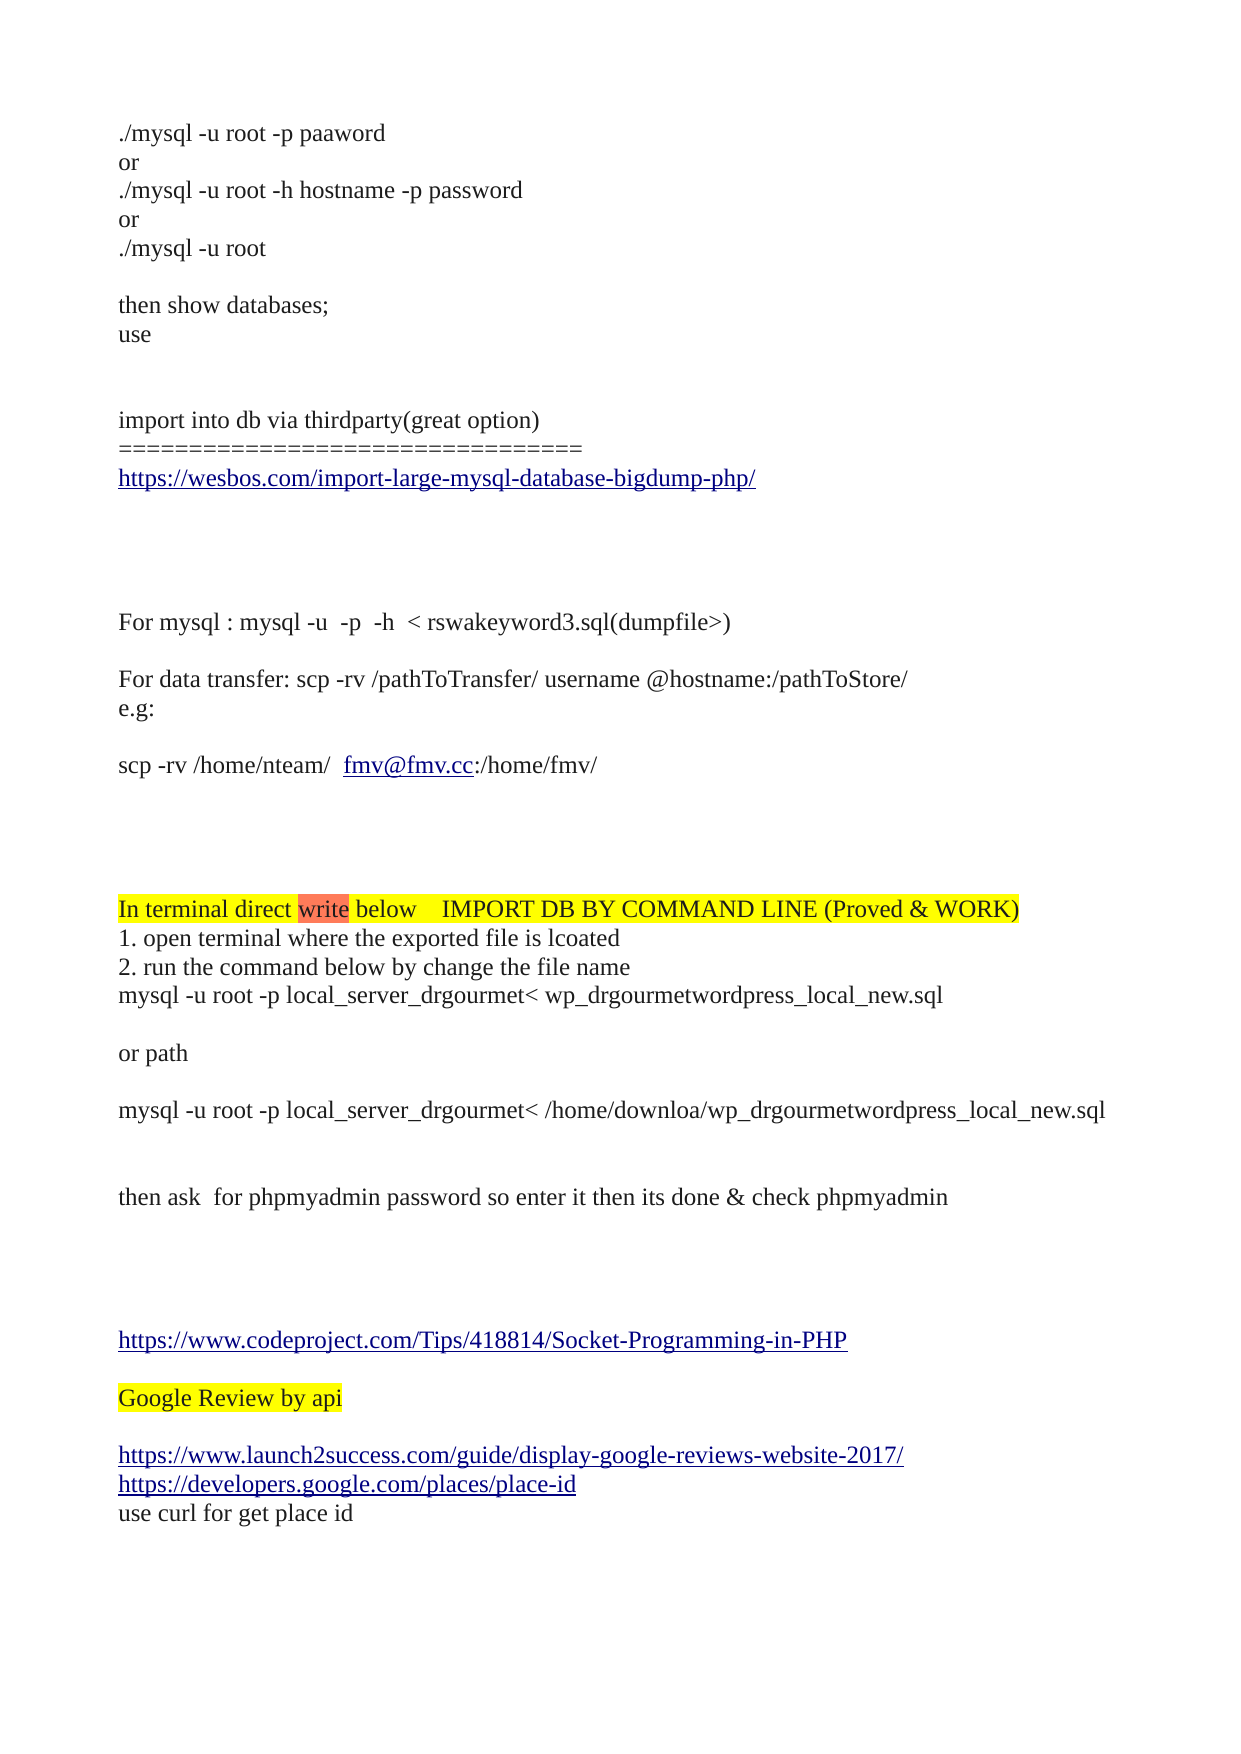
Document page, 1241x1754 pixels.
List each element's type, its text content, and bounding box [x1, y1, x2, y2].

text e.g: [118, 693, 1122, 722]
text use [118, 319, 1122, 348]
text https://www.launch2success.com/guide/display-google-reviews-website-2017/ [118, 1441, 1122, 1469]
text use curl for get place id [118, 1498, 1122, 1527]
text ================================= [118, 434, 1122, 463]
text For data transfer: scp -rv /pathToTransfer/ username @hostname:/pathToStore/ [118, 664, 1122, 693]
text https://www.codeproject.com/Tips/418814/Socket-Programming-in-PHP [118, 1326, 1122, 1354]
text For mysql : mysql -u -p -h < rswakeyword3.sql(dumpfile>) [118, 607, 1122, 636]
text In terminal direct write below IMPORT DB BY COMMAND LINE (Proved & WORK) [118, 894, 1122, 923]
text mysql -u root -p local_server_drgourmet< /home/downloa/wp_drgourmetwordpress_local_new.sql [118, 1096, 1122, 1124]
text ./mysql -u root -p paaword [118, 118, 1122, 147]
text then ask for phpmyadmin password so enter it then its done & check phpmyadmin [118, 1182, 1122, 1211]
text https://wesbos.com/import-large-mysql-database-bigdump-php/ [118, 463, 1122, 492]
text 2. run the command below by change the file name [118, 952, 1122, 981]
text Google Review by api [118, 1383, 1122, 1412]
text scp -rv /home/nteam/ fmv@fmv.cc:/home/fmv/ [118, 751, 1122, 779]
text ./mysql -u root [118, 233, 1122, 262]
text then show databases; [118, 291, 1122, 319]
text mysql -u root -p local_server_drgourmet< wp_drgourmetwordpress_local_new.sql [118, 981, 1122, 1009]
text import into db via thirdparty(great option) [118, 406, 1122, 434]
text ./mysql -u root -h hostname -p password [118, 176, 1122, 204]
text https://developers.google.com/places/place-id [118, 1469, 1122, 1498]
text or [118, 204, 1122, 233]
text or [118, 147, 1122, 176]
text 1. open terminal where the exported file is lcoated [118, 923, 1122, 952]
text or path [118, 1038, 1122, 1067]
